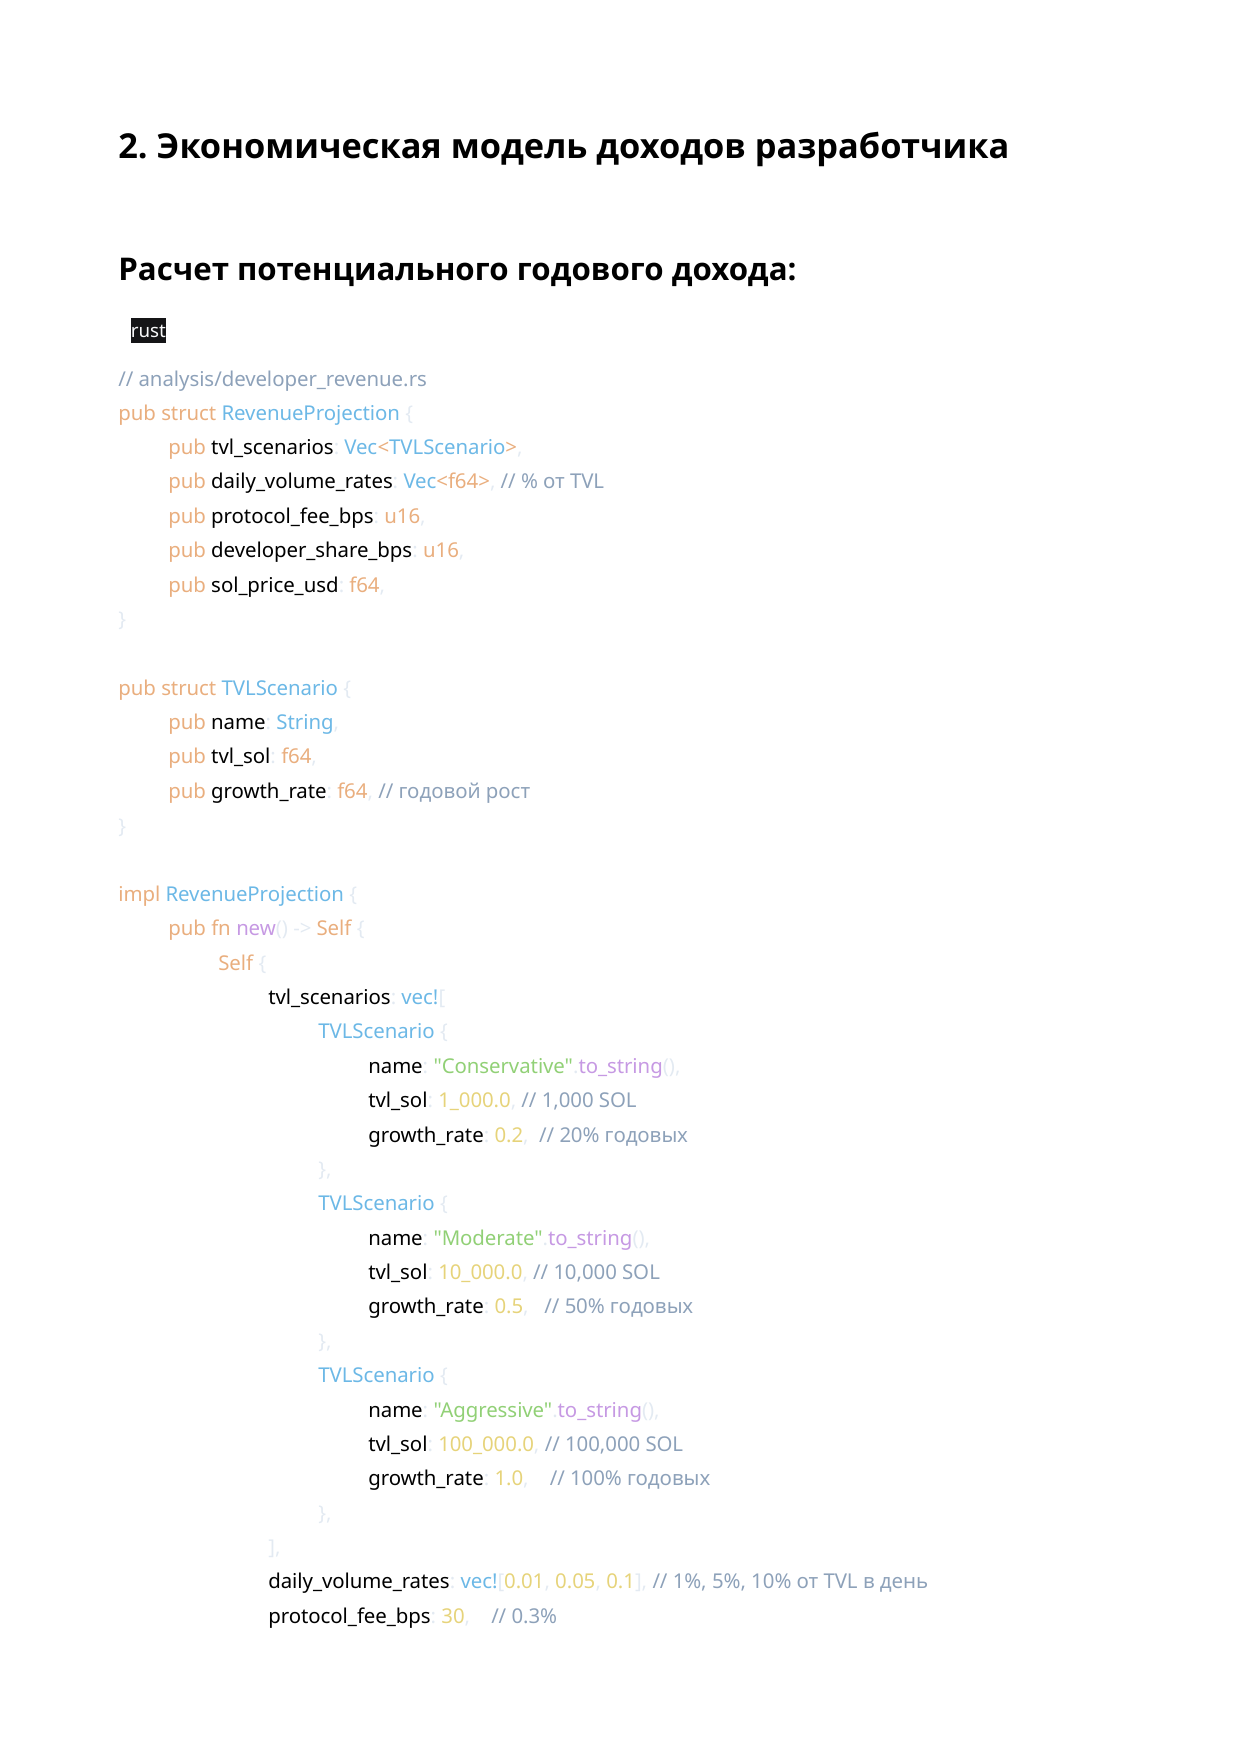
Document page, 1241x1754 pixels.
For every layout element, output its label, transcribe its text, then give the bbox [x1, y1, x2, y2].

text impl RevenueProjection { [118, 873, 1122, 908]
text // analysis/developer_revenue.rs [118, 358, 1122, 392]
text Self { [118, 942, 1122, 976]
text }, [118, 1148, 1122, 1183]
text pub struct TVLScenario { [118, 667, 1122, 701]
text } [118, 598, 1122, 633]
text growth_rate: 0.5, // 50% годовых [118, 1286, 1122, 1320]
text daily_volume_rates: vec![0.01, 0.05, 0.1], // 1%, 5%, 10% от TVL в день [118, 1561, 1122, 1595]
text pub growth_rate: f64, // годовой рост [118, 770, 1122, 804]
text name: "Aggressive".to_string(), [118, 1389, 1122, 1423]
text pub struct RevenueProjection { [118, 392, 1122, 426]
text } [118, 804, 1122, 839]
text pub developer_share_bps: u16, [118, 529, 1122, 564]
text tvl_sol: 10_000.0, // 10,000 SOL [118, 1251, 1122, 1286]
subtitle Расчет потенциального годового дохода: [118, 243, 1122, 290]
text }, [118, 1320, 1122, 1354]
text tvl_sol: 100_000.0, // 100,000 SOL [118, 1423, 1122, 1458]
text TVLScenario { [118, 1011, 1122, 1045]
text growth_rate: 0.2, // 20% годовых [118, 1114, 1122, 1148]
text }, [118, 1492, 1122, 1526]
text ], [118, 1526, 1122, 1561]
text pub protocol_fee_bps: u16, [118, 495, 1122, 529]
text name: "Moderate".to_string(), [118, 1217, 1122, 1251]
text growth_rate: 1.0, // 100% годовых [118, 1458, 1122, 1492]
text pub tvl_scenarios: Vec<TVLScenario>, [118, 426, 1122, 461]
subtitle 2. Экономическая модель доходов разработчика [118, 118, 1122, 168]
text pub fn new() -> Self { [118, 908, 1122, 942]
text tvl_scenarios: vec![ [118, 976, 1122, 1011]
text tvl_sol: 1_000.0, // 1,000 SOL [118, 1079, 1122, 1114]
text pub name: String, [118, 701, 1122, 736]
text pub tvl_sol: f64, [118, 736, 1122, 770]
text protocol_fee_bps: 30, // 0.3% [118, 1595, 1122, 1629]
text pub sol_price_usd: f64, [118, 564, 1122, 598]
text TVLScenario { [118, 1183, 1122, 1217]
text TVLScenario { [118, 1354, 1122, 1389]
text name: "Conservative".to_string(), [118, 1045, 1122, 1079]
text pub daily_volume_rates: Vec<f64>, // % от TVL [118, 461, 1122, 495]
text rust [131, 315, 1122, 343]
